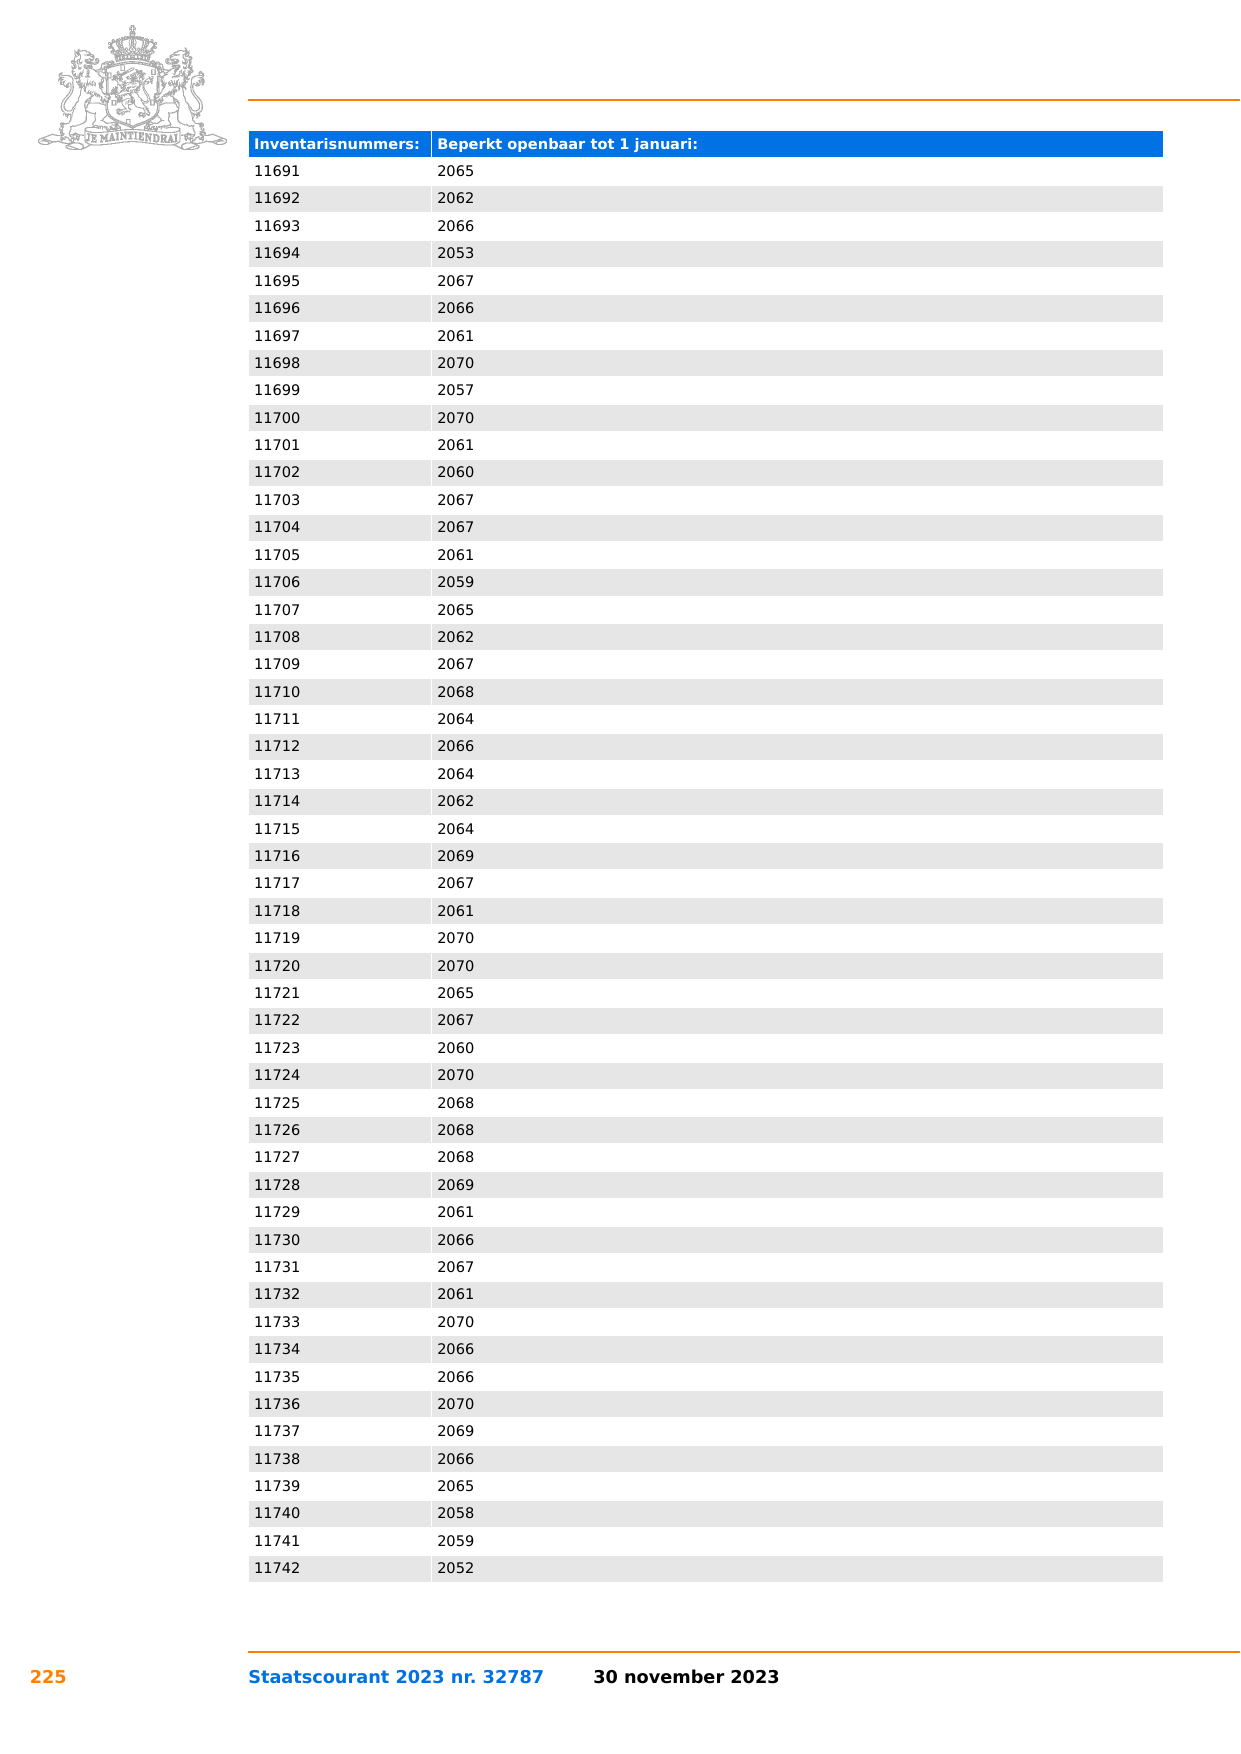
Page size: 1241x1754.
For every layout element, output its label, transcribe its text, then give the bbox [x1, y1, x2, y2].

table_cell 2057 [432, 378, 1163, 404]
table_cell 2059 [432, 1528, 1163, 1554]
table_cell 2061 [432, 1199, 1163, 1226]
table_cell 11717 [249, 871, 431, 897]
table_cell 11701 [249, 432, 431, 459]
table_cell 11711 [249, 706, 431, 733]
table_cell 2070 [432, 953, 1163, 979]
table_cell 2070 [432, 925, 1163, 952]
table_cell 11695 [249, 268, 431, 294]
table_cell 2060 [432, 1035, 1163, 1061]
table_cell 11698 [249, 350, 431, 376]
picture [38, 25, 227, 150]
table_cell 2069 [432, 1172, 1163, 1198]
table_cell 2070 [432, 1391, 1163, 1417]
table_cell 2066 [432, 1364, 1163, 1390]
table_cell 11707 [249, 597, 431, 623]
table_cell 11704 [249, 515, 431, 541]
table_cell 2058 [432, 1501, 1163, 1527]
table_cell 2066 [432, 213, 1163, 239]
table_cell 2062 [432, 186, 1163, 212]
table_cell 2052 [432, 1556, 1163, 1582]
table_cell 11724 [249, 1063, 431, 1089]
table_cell 11693 [249, 213, 431, 239]
table_cell 11712 [249, 734, 431, 760]
table_cell 2066 [432, 1227, 1163, 1253]
table_cell 2069 [432, 843, 1163, 869]
table_cell 11705 [249, 542, 431, 568]
table_cell 11716 [249, 843, 431, 869]
table_cell 2067 [432, 1254, 1163, 1281]
table_cell 11697 [249, 323, 431, 349]
table_cell 2067 [432, 515, 1163, 541]
table_cell 11708 [249, 624, 431, 650]
table_cell 11723 [249, 1035, 431, 1061]
table_cell 2067 [432, 651, 1163, 678]
table_cell 11714 [249, 789, 431, 815]
table_cell 2061 [432, 898, 1163, 924]
table_cell 2065 [432, 1473, 1163, 1500]
table_cell 2064 [432, 761, 1163, 787]
table_cell 2068 [432, 1090, 1163, 1116]
table_cell 11692 [249, 186, 431, 212]
table_cell 11737 [249, 1419, 431, 1445]
table_cell 11722 [249, 1008, 431, 1034]
table_cell 2061 [432, 1282, 1163, 1308]
table_cell 11738 [249, 1446, 431, 1472]
table_cell 2069 [432, 1419, 1163, 1445]
table_cell 2064 [432, 706, 1163, 733]
table_cell 2061 [432, 542, 1163, 568]
table_cell 11728 [249, 1172, 431, 1198]
table_cell 11699 [249, 378, 431, 404]
table_cell 2065 [432, 597, 1163, 623]
table_cell 2065 [432, 980, 1163, 1007]
table_cell 11736 [249, 1391, 431, 1417]
table_cell 11729 [249, 1199, 431, 1226]
table_cell 2061 [432, 432, 1163, 459]
table_cell 2066 [432, 734, 1163, 760]
table_cell 11709 [249, 651, 431, 678]
table_cell 11718 [249, 898, 431, 924]
table_cell 2067 [432, 1008, 1163, 1034]
table_cell 11725 [249, 1090, 431, 1116]
table_cell 2070 [432, 1063, 1163, 1089]
table_header Inventarisnummers: [249, 131, 431, 157]
table_cell 2070 [432, 405, 1163, 431]
table_cell 11730 [249, 1227, 431, 1253]
table_cell 11713 [249, 761, 431, 787]
table_cell 11691 [249, 158, 431, 185]
table_cell 11742 [249, 1556, 431, 1582]
table_cell 11731 [249, 1254, 431, 1281]
table_cell 2065 [432, 158, 1163, 185]
table_cell 11694 [249, 241, 431, 267]
table_cell 11727 [249, 1145, 431, 1171]
table_cell 2059 [432, 569, 1163, 596]
table_cell 11726 [249, 1117, 431, 1143]
table_cell 2062 [432, 624, 1163, 650]
table_cell 2064 [432, 816, 1163, 842]
table_cell 2067 [432, 871, 1163, 897]
table_cell 11735 [249, 1364, 431, 1390]
table_cell 2068 [432, 1145, 1163, 1171]
table_cell 11700 [249, 405, 431, 431]
table_cell 11733 [249, 1309, 431, 1335]
table_cell 11719 [249, 925, 431, 952]
table_cell 11741 [249, 1528, 431, 1554]
table_cell 11696 [249, 295, 431, 322]
table_cell 11706 [249, 569, 431, 596]
table_cell 11715 [249, 816, 431, 842]
table_cell 2053 [432, 241, 1163, 267]
table_cell 2070 [432, 350, 1163, 376]
table_cell 11710 [249, 679, 431, 705]
table_cell 2061 [432, 323, 1163, 349]
table_cell 2066 [432, 295, 1163, 322]
table_cell 11720 [249, 953, 431, 979]
table_cell 2067 [432, 487, 1163, 513]
table_cell 11702 [249, 460, 431, 486]
table_cell 2066 [432, 1336, 1163, 1363]
table_cell 11739 [249, 1473, 431, 1500]
table_cell 11703 [249, 487, 431, 513]
table_cell 2067 [432, 268, 1163, 294]
table_cell 11734 [249, 1336, 431, 1363]
table_cell 2066 [432, 1446, 1163, 1472]
table_cell 11740 [249, 1501, 431, 1527]
table_cell 2060 [432, 460, 1163, 486]
table_header Beperkt openbaar tot 1 januari: [432, 131, 1163, 157]
table_cell 11732 [249, 1282, 431, 1308]
table_cell 2068 [432, 1117, 1163, 1143]
table_cell 2062 [432, 789, 1163, 815]
table_cell 2070 [432, 1309, 1163, 1335]
table_cell 11721 [249, 980, 431, 1007]
table_cell 2068 [432, 679, 1163, 705]
